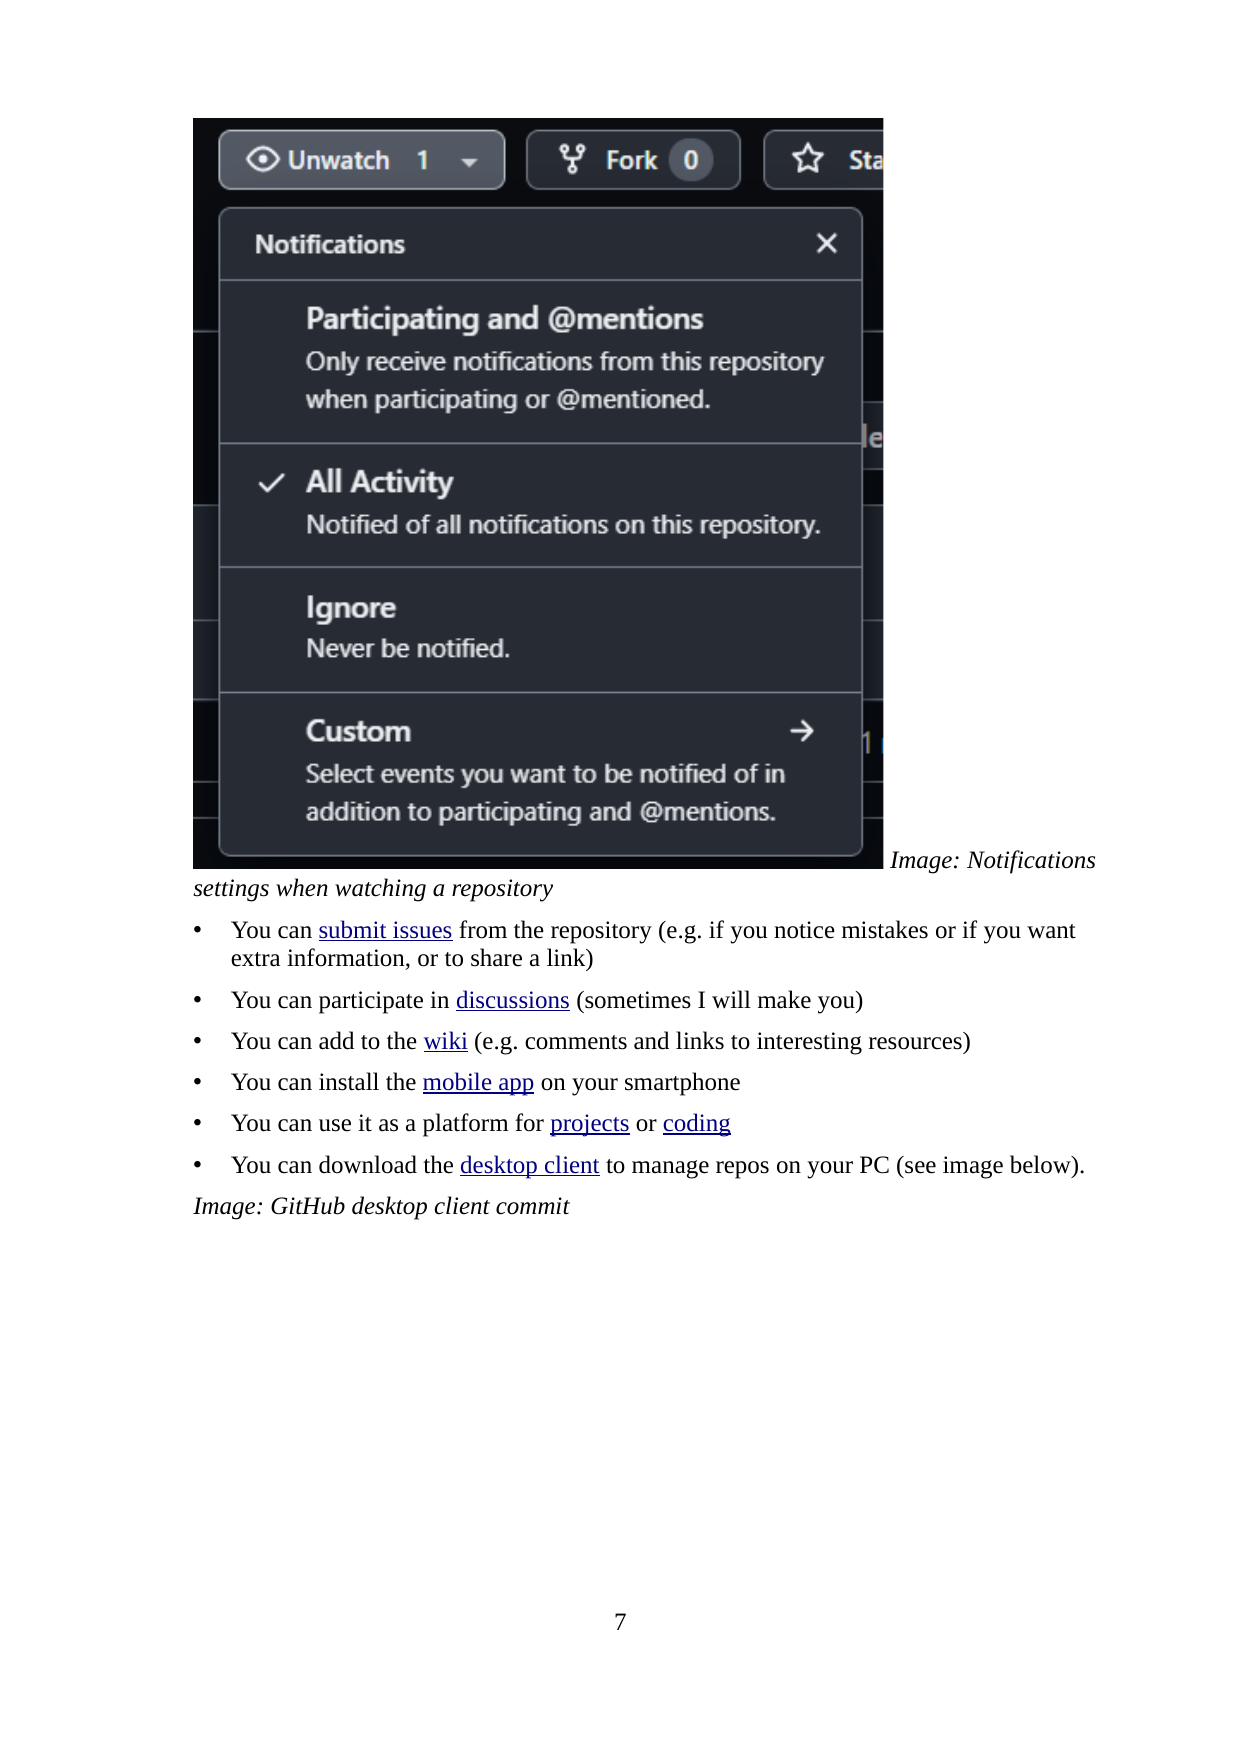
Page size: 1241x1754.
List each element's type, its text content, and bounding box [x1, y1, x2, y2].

list You can use it as a platform for projects or coding [193, 1108, 1122, 1137]
list You can add to the wiki (e.g. comments and links to interesting resources) [193, 1026, 1122, 1055]
list Image: Notifications settings when watching a repository [156, 118, 1122, 902]
list You can install the mobile app on your smartphone [193, 1067, 1122, 1096]
list You can participate in discussions (sometimes I will make you) [193, 985, 1122, 1013]
list You can download the desktop client to manage repos on your PC (see image below). [193, 1150, 1122, 1178]
list Image: GitHub desktop client commit [156, 1191, 1122, 1220]
list You can submit issues from the repository (e.g. if you notice mistakes or if you want extra information, or to share a link) [193, 915, 1122, 972]
